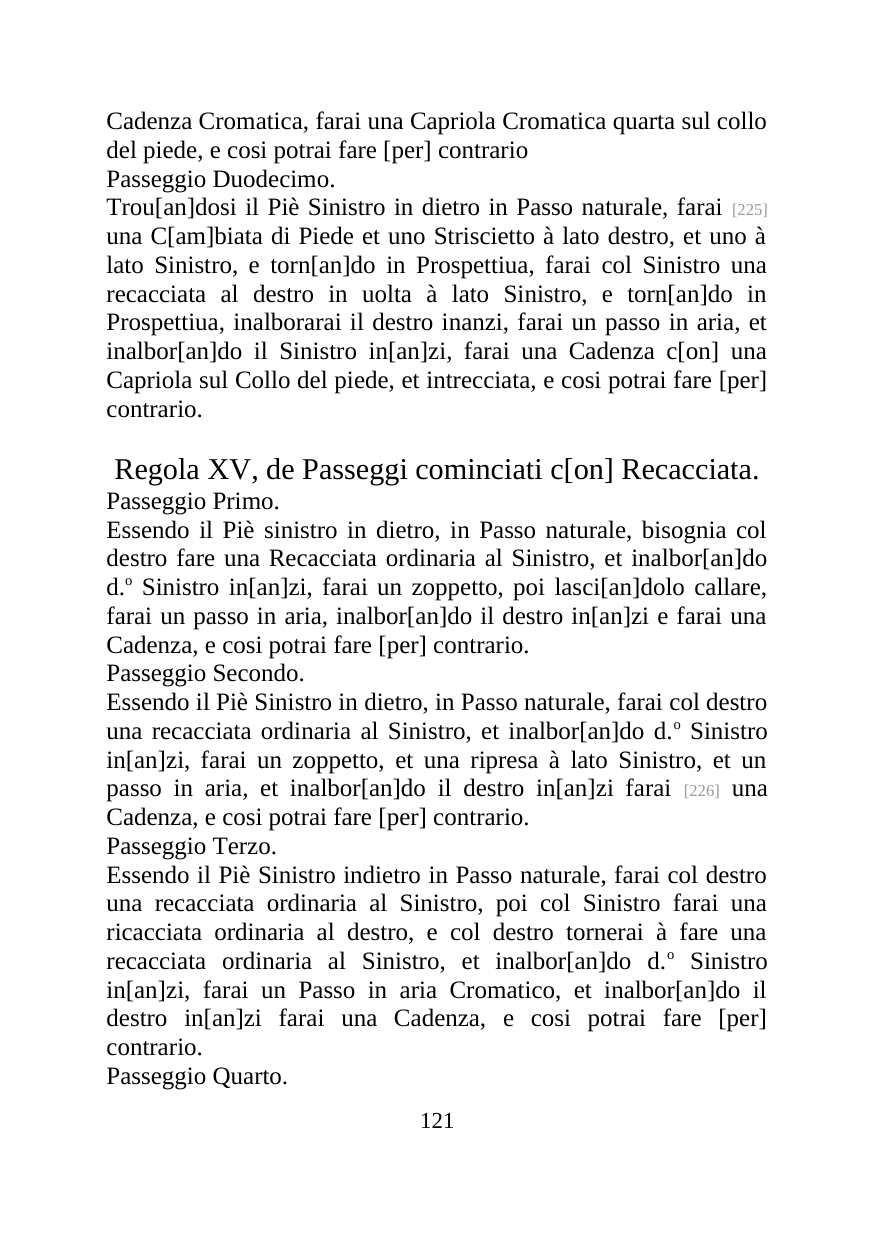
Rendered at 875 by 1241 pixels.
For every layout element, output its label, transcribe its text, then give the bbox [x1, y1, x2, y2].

text Essendo il Piè Sinistro indietro in Passo naturale, farai col destro una recacciata ordinaria al Sinistro, poi col Sinistro farai una ricacciata ordinaria al destro, e col destro tornerai à fare una recacciata ordinaria al Sinistro, et inalbor[an]do d.o Sinistro in[an]zi, farai un Passo in aria Cromatico, et inalbor[an]do il destro in[an]zi farai una Cadenza, e cosi potrai fare [per] contrario. [106, 860, 768, 1061]
text Passeggio Terzo. [106, 831, 768, 860]
text Essendo il Piè sinistro in dietro, in Passo naturale, bisognia col destro fare una Recacciata ordinaria al Sinistro, et inalbor[an]do d.o Sinistro in[an]zi, farai un zoppetto, poi lasci[an]dolo callare, farai un passo in aria, inalbor[an]do il destro in[an]zi e farai una Cadenza, e cosi potrai fare [per] contrario. [106, 515, 768, 658]
text Passeggio Secondo. [106, 658, 768, 687]
subtitle Regola XV, de Passeggi cominciati c[on] Recacciata. [106, 451, 768, 486]
text Cadenza Cromatica, farai una Capriola Cromatica quarta sul collo del piede, e cosi potrai fare [per] contrario [106, 106, 768, 164]
text Passeggio Quarto. [106, 1061, 768, 1090]
text Essendo il Piè Sinistro in dietro, in Passo naturale, farai col destro una recacciata ordinaria al Sinistro, et inalbor[an]do d.o Sinistro in[an]zi, farai un zoppetto, et una ripresa à lato Sinistro, et un passo in aria, et inalbor[an]do il destro in[an]zi farai [226] una Cadenza, e cosi potrai fare [per] contrario. [106, 687, 768, 831]
text Passeggio Primo. [106, 486, 768, 515]
text Trou[an]dosi il Piè Sinistro in dietro in Passo naturale, farai [225] una C[am]biata di Piede et uno Striscietto à lato destro, et uno à lato Sinistro, e torn[an]do in Prospettiua, farai col Sinistro una recacciata al destro in uolta à lato Sinistro, e torn[an]do in Prospettiua, inalborarai il destro inanzi, farai un passo in aria, et inalbor[an]do il Sinistro in[an]zi, farai una Cadenza c[on] una Capriola sul Collo del piede, et intrecciata, e cosi potrai fare [per] contrario. [106, 192, 768, 422]
text Passeggio Duodecimo. [106, 164, 768, 192]
